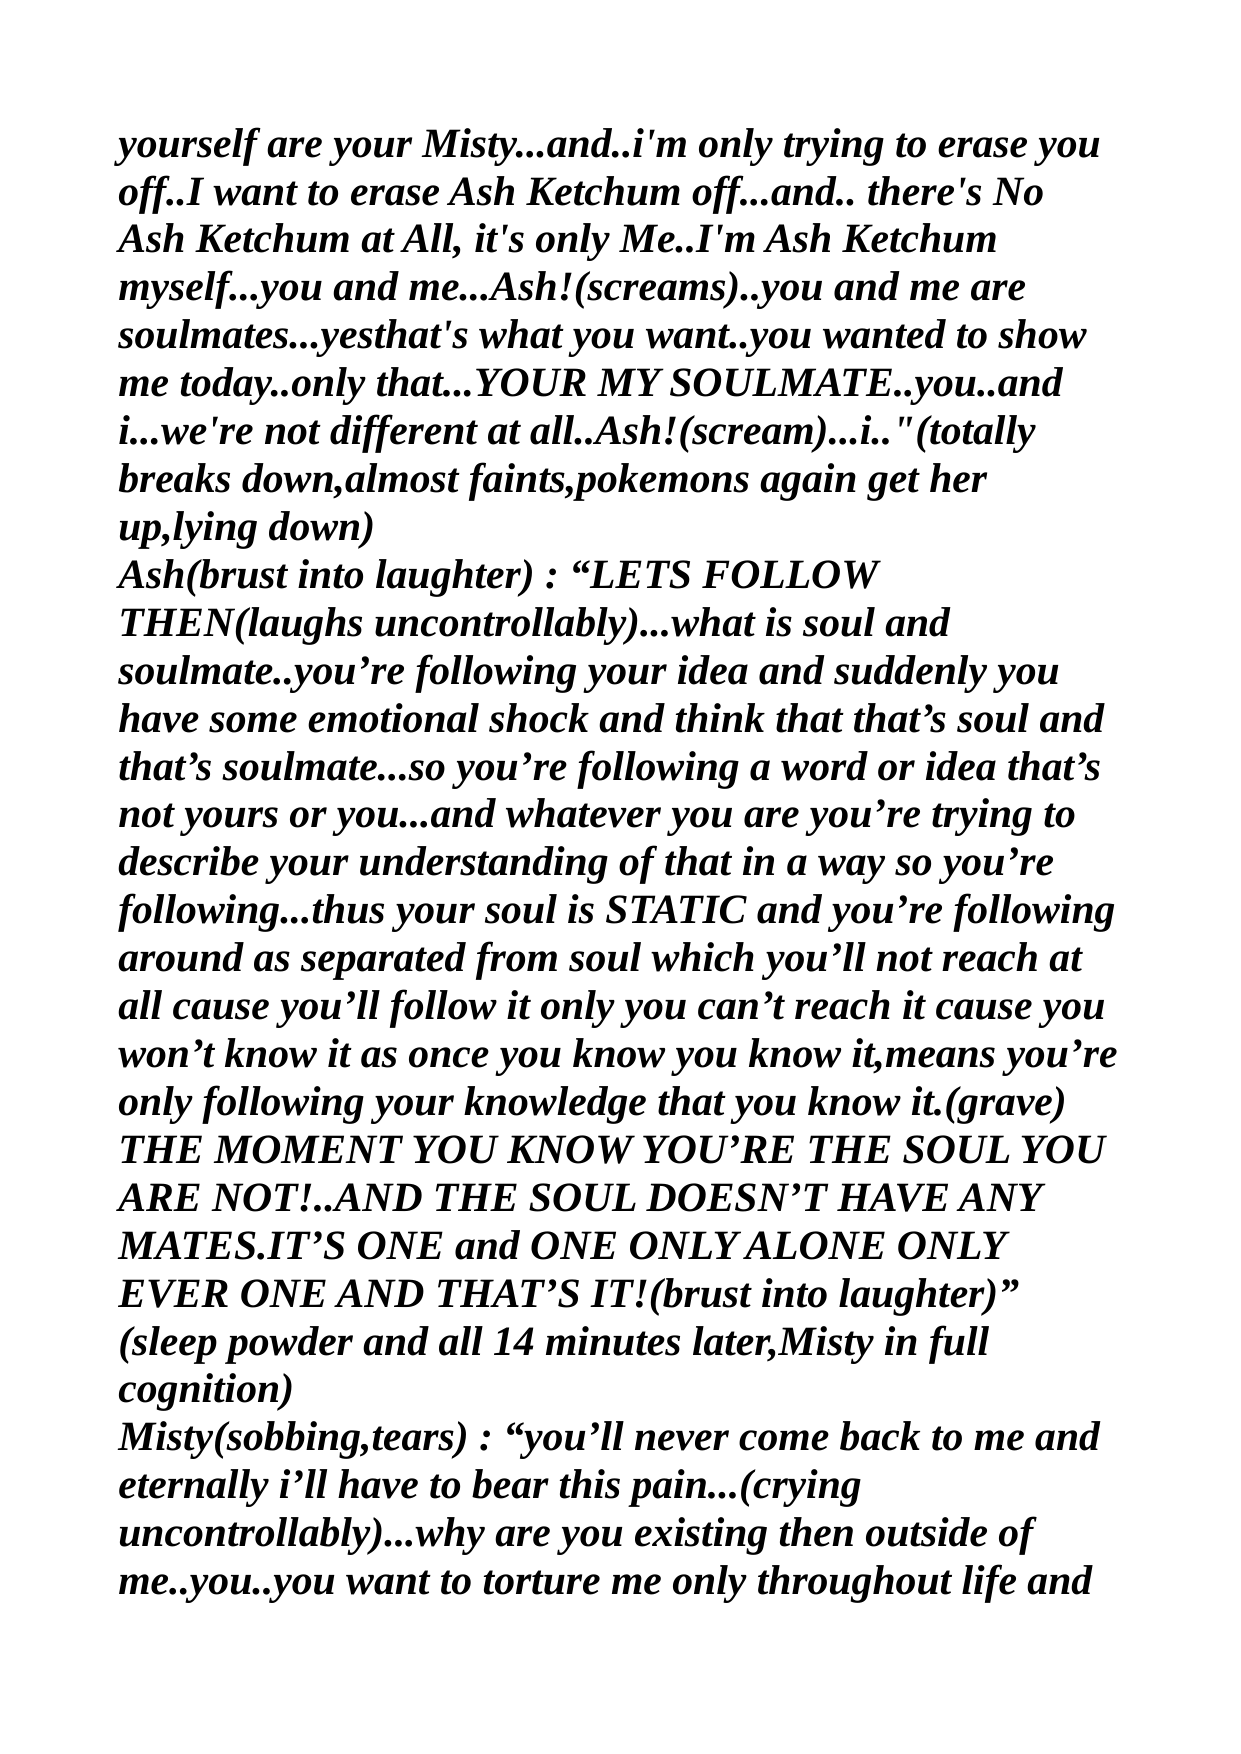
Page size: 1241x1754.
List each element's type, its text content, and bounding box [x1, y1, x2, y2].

text Ash(brust into laughter) : “LETS FOLLOW THEN(laughs uncontrollably)...what is soul and soulmate..you’re following your idea and suddenly you have some emotional shock and think that that’s soul and that’s soulmate...so you’re following a word or idea that’s not yours or you...and whatever you are you’re trying to describe your understanding of that in a way so you’re following...thus your soul is STATIC and you’re following around as separated from soul which you’ll not reach at all cause you’ll follow it only you can’t reach it cause you won’t know it as once you know you know it,means you’re only following your knowledge that you know it.(grave) THE MOMENT YOU KNOW YOU’RE THE SOUL YOU ARE NOT!..AND THE SOUL DOESN’T HAVE ANY MATES.IT’S ONE and ONE ONLY ALONE ONLY EVER ONE AND THAT’S IT!(brust into laughter)” [118, 549, 1122, 1316]
text Misty(sobbing,tears) : “you’ll never come back to me and eternally i’ll have to bear this pain...(crying uncontrollably)...why are you existing then outside of me..you..you want to torture me only throughout life and [118, 1412, 1122, 1603]
text (sleep powder and all 14 minutes later,Misty in full cognition) [118, 1316, 1122, 1412]
text yourself are your Misty...and..i'm only trying to erase you off..I want to erase Ash Ketchum off...and.. there's No Ash Ketchum at All, it's only Me..I'm Ash Ketchum myself...you and me...Ash!(screams)..you and me are soulmates...yesthat's what you want..you wanted to show me today..only that...YOUR MY SOULMATE..you..and i...we're not different at all..Ash!(scream)...i.."(totally breaks down,almost faints,pokemons again get her up,lying down) [118, 118, 1122, 549]
